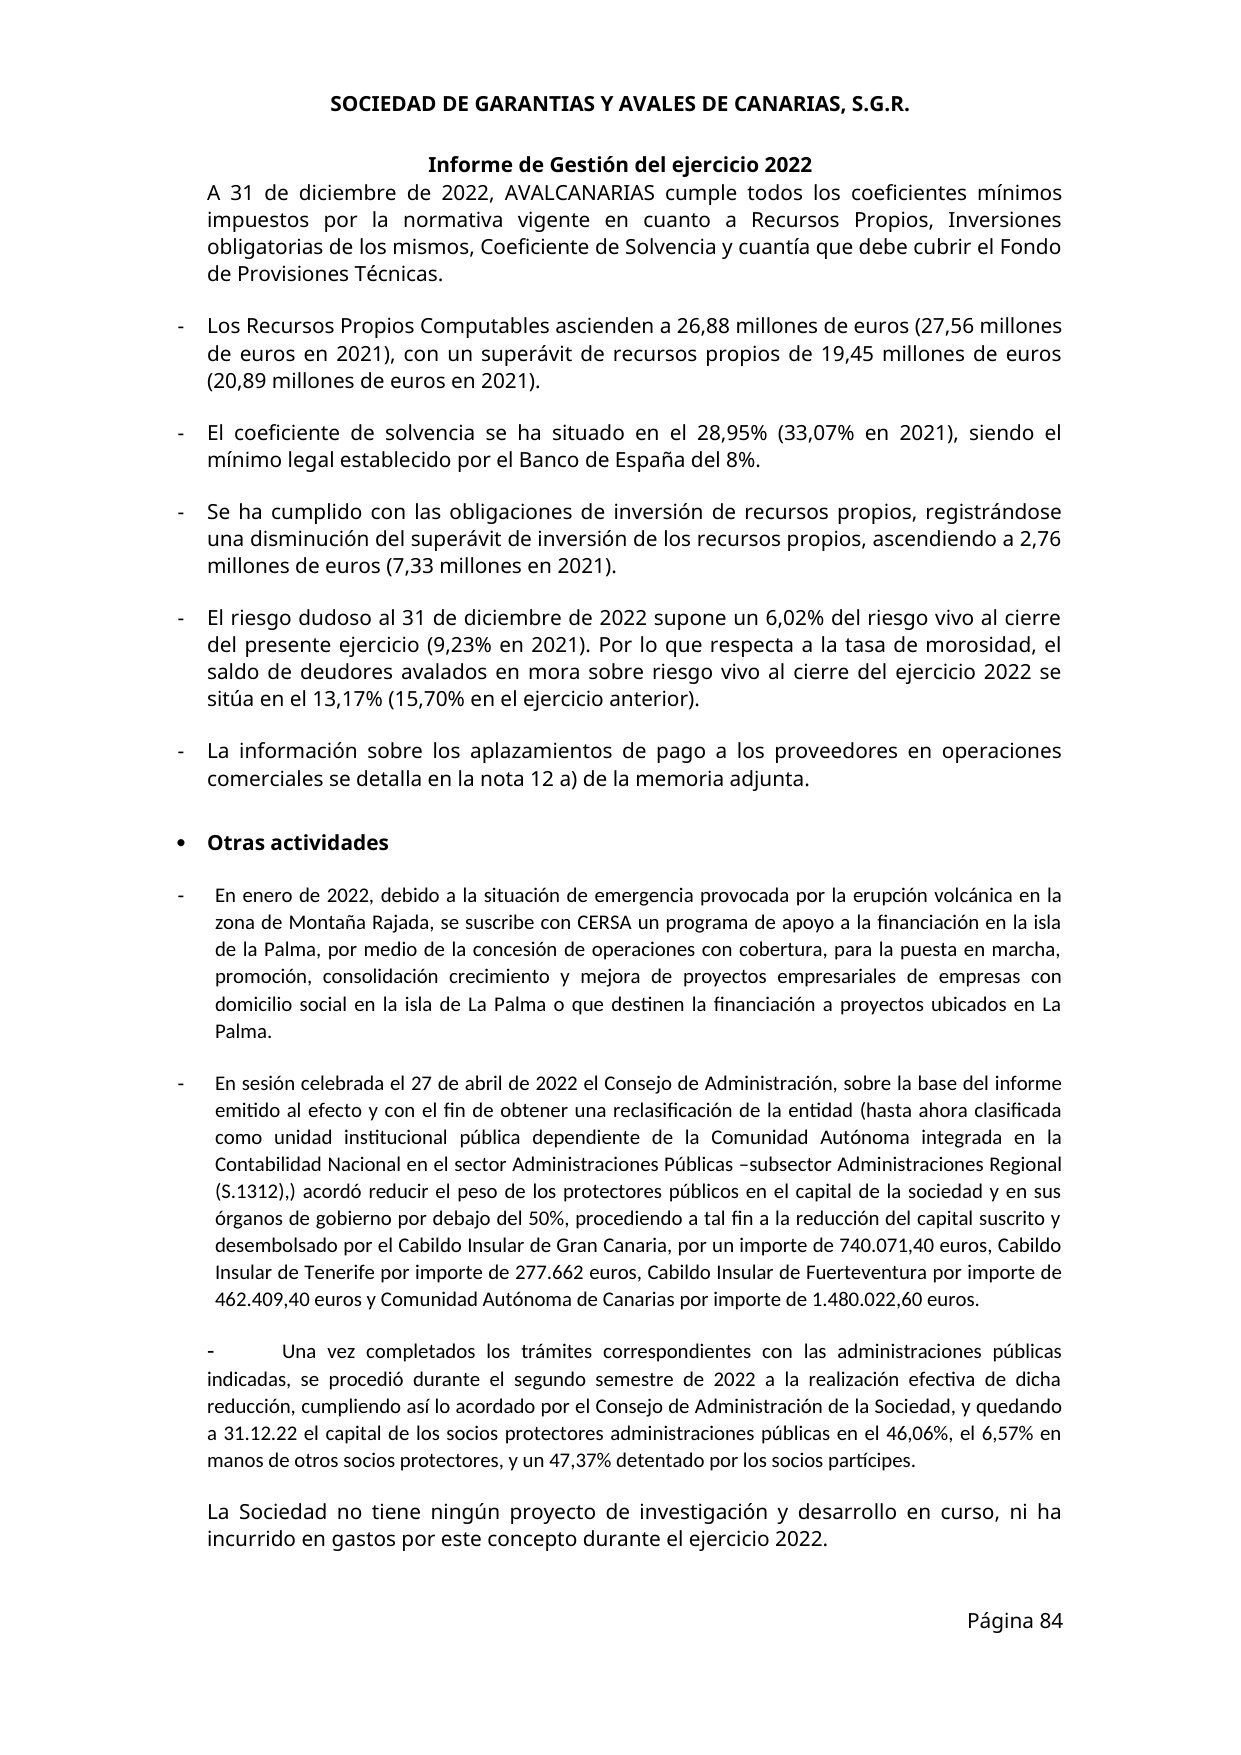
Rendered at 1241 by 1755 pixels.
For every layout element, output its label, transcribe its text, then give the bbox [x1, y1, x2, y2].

list En sesión celebrada el 27 de abril de 2022 el Consejo de Administración, sobre la base del informe emitido al efecto y con el fin de obtener una reclasificación de la entidad (hasta ahora clasificada como unidad institucional pública dependiente de la Comunidad Autónoma integrada en la Contabilidad Nacional en el sector Administraciones Públicas –subsector Administraciones Regional (S.1312),) acordó reducir el peso de los protectores públicos en el capital de la sociedad y en sus órganos de gobierno por debajo del 50%, procediendo a tal fin a la reducción del capital suscrito y desembolsado por el Cabildo Insular de Gran Canaria, por un importe de 740.071,40 euros, Cabildo Insular de Tenerife por importe de 277.662 euros, Cabildo Insular de Fuerteventura por importe de 462.409,40 euros y Comunidad Autónoma de Canarias por importe de 1.480.022,60 euros. [177, 1068, 1063, 1312]
list Una vez completados los trámites correspondientes con las administraciones públicas indicadas, se procedió durante el segundo semestre de 2022 a la realización efectiva de dicha reducción, cumpliendo así lo acordado por el Consejo de Administración de la Sociedad, y quedando a 31.12.22 el capital de los socios protectores administraciones públicas en el 46,06%, el 6,57% en manos de otros socios protectores, y un 47,37% detentado por los socios partícipes. [207, 1337, 1063, 1473]
list El coeficiente de solvencia se ha situado en el 28,95% (33,07% en 2021), siendo el mínimo legal establecido por el Banco de España del 8%. [177, 418, 1063, 473]
list El riesgo dudoso al 31 de diciembre de 2022 supone un 6,02% del riesgo vivo al cierre del presente ejercicio (9,23% en 2021). Por lo que respecta a la tasa de morosidad, el saldo de deudores avalados en mora sobre riesgo vivo al cierre del ejercicio 2022 se sitúa en el 13,17% (15,70% en el ejercicio anterior). [177, 604, 1063, 712]
text La Sociedad no tiene ningún proyecto de investigación y desarrollo en curso, ni ha incurrido en gastos por este concepto durante el ejercicio 2022. [207, 1498, 1063, 1552]
text A 31 de diciembre de 2022, AVALCANARIAS cumple todos los coeficientes mínimos impuestos por la normativa vigente en cuanto a Recursos Propios, Inversiones obligatorias de los mismos, Coeficiente de Solvencia y cuantía que debe cubrir el Fondo de Provisiones Técnicas. [207, 179, 1063, 287]
list Se ha cumplido con las obligaciones de inversión de recursos propios, registrándose una disminución del superávit de inversión de los recursos propios, ascendiendo a 2,76 millones de euros (7,33 millones en 2021). [177, 498, 1063, 579]
list En enero de 2022, debido a la situación de emergencia provocada por la erupción volcánica en la zona de Montaña Rajada, se suscribe con CERSA un programa de apoyo a la financiación en la isla de la Palma, por medio de la concesión de operaciones con cobertura, para la puesta en marcha, promoción, consolidación crecimiento y mejora de proyectos empresariales de empresas con domicilio social en la isla de La Palma o que destinen la financiación a proyectos ubicados en La Palma. [177, 881, 1063, 1043]
list La información sobre los aplazamientos de pago a los proveedores en operaciones comerciales se detalla en la nota 12 a) de la memoria adjunta. [177, 737, 1063, 791]
list Otras actividades [177, 829, 1063, 856]
list Los Recursos Propios Computables ascienden a 26,88 millones de euros (27,56 millones de euros en 2021), con un superávit de recursos propios de 19,45 millones de euros (20,89 millones de euros en 2021). [177, 312, 1063, 393]
